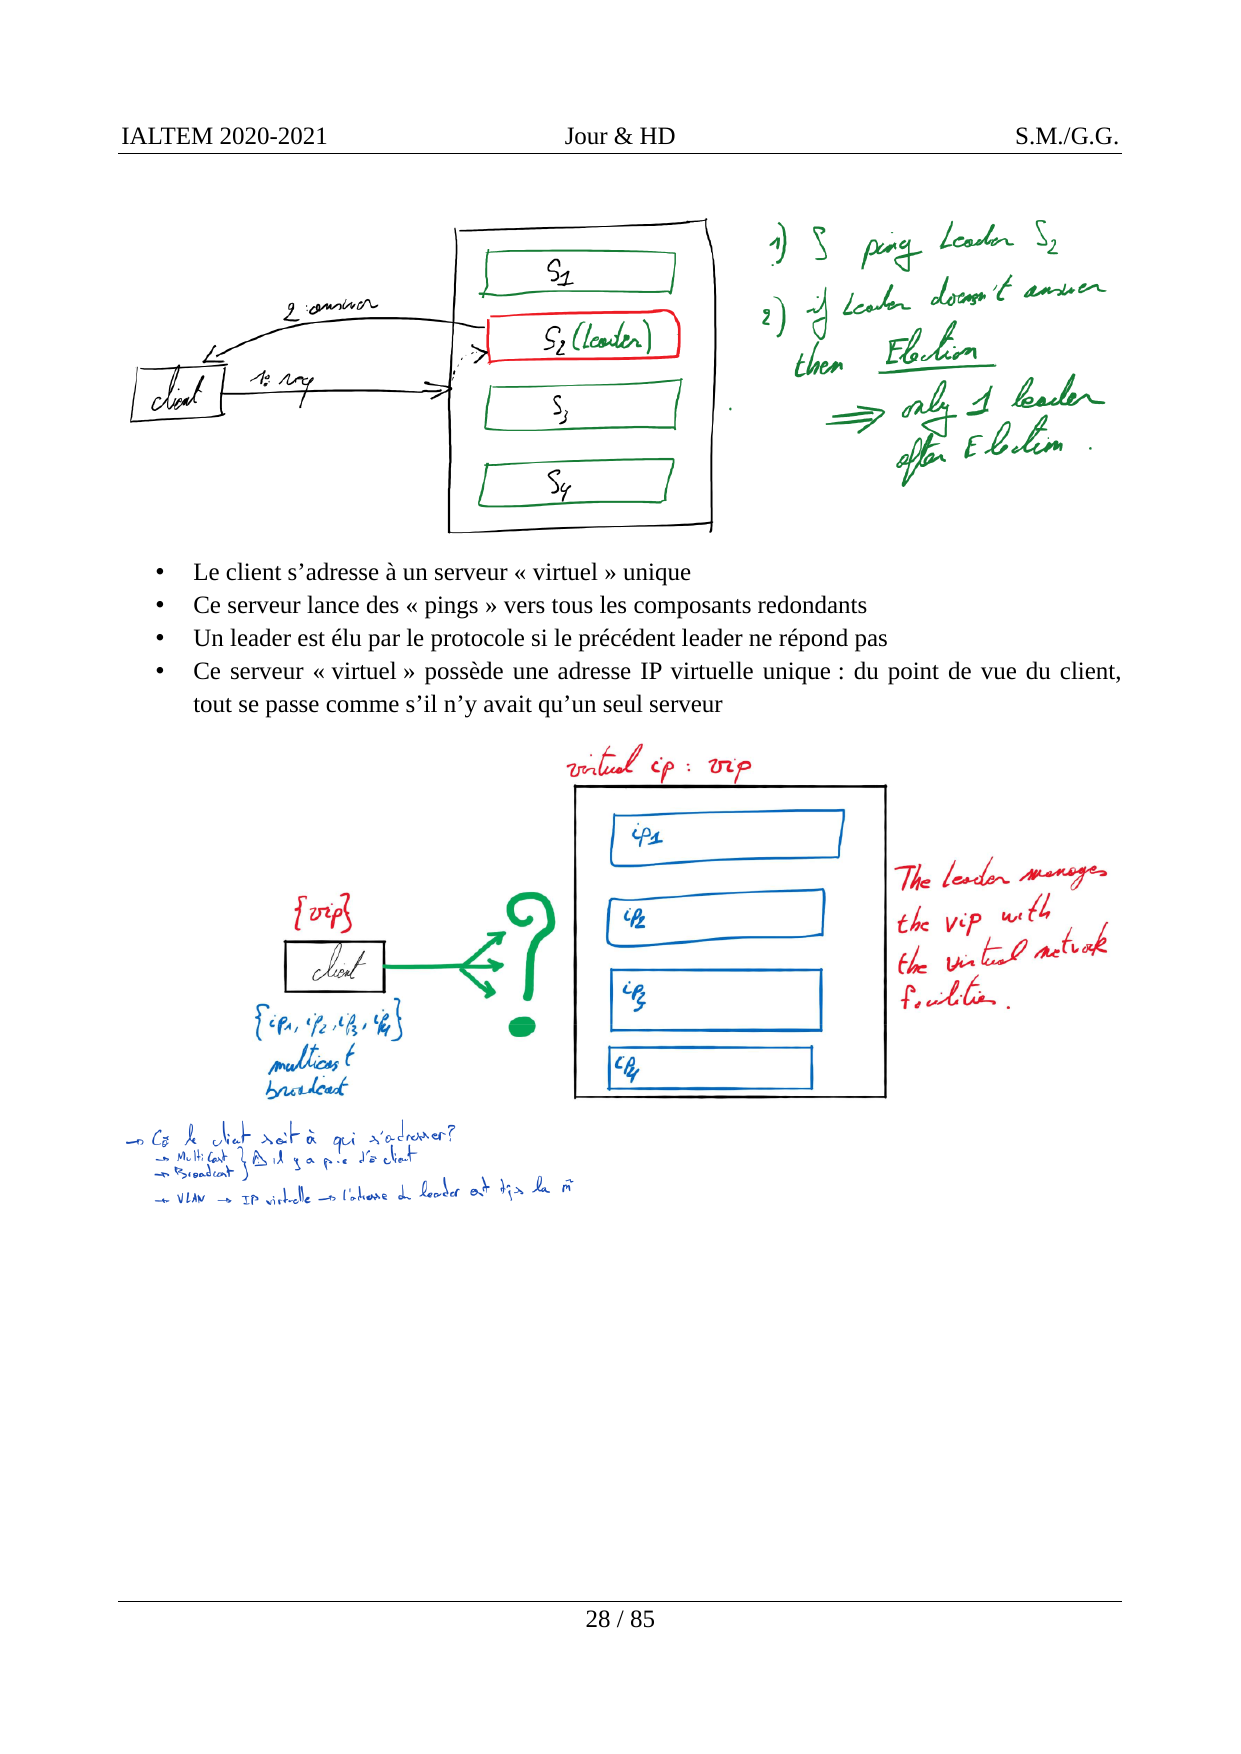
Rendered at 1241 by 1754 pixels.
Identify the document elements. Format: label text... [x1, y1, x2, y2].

list Un leader est élu par le protocole si le précédent leader ne répond pas [156, 623, 1122, 652]
list Ce serveur « virtuel » possède une adresse IP virtuelle unique : du point de vue du client, tout se passe comme s’il n’y avait qu’un seul serveur [156, 656, 1122, 718]
picture [118, 182, 1123, 558]
list Ce serveur lance des « pings » vers tous les composants redondants [156, 590, 1122, 619]
picture [118, 737, 1123, 1209]
list Le client s’adresse à un serveur « virtuel » unique [156, 558, 1122, 586]
